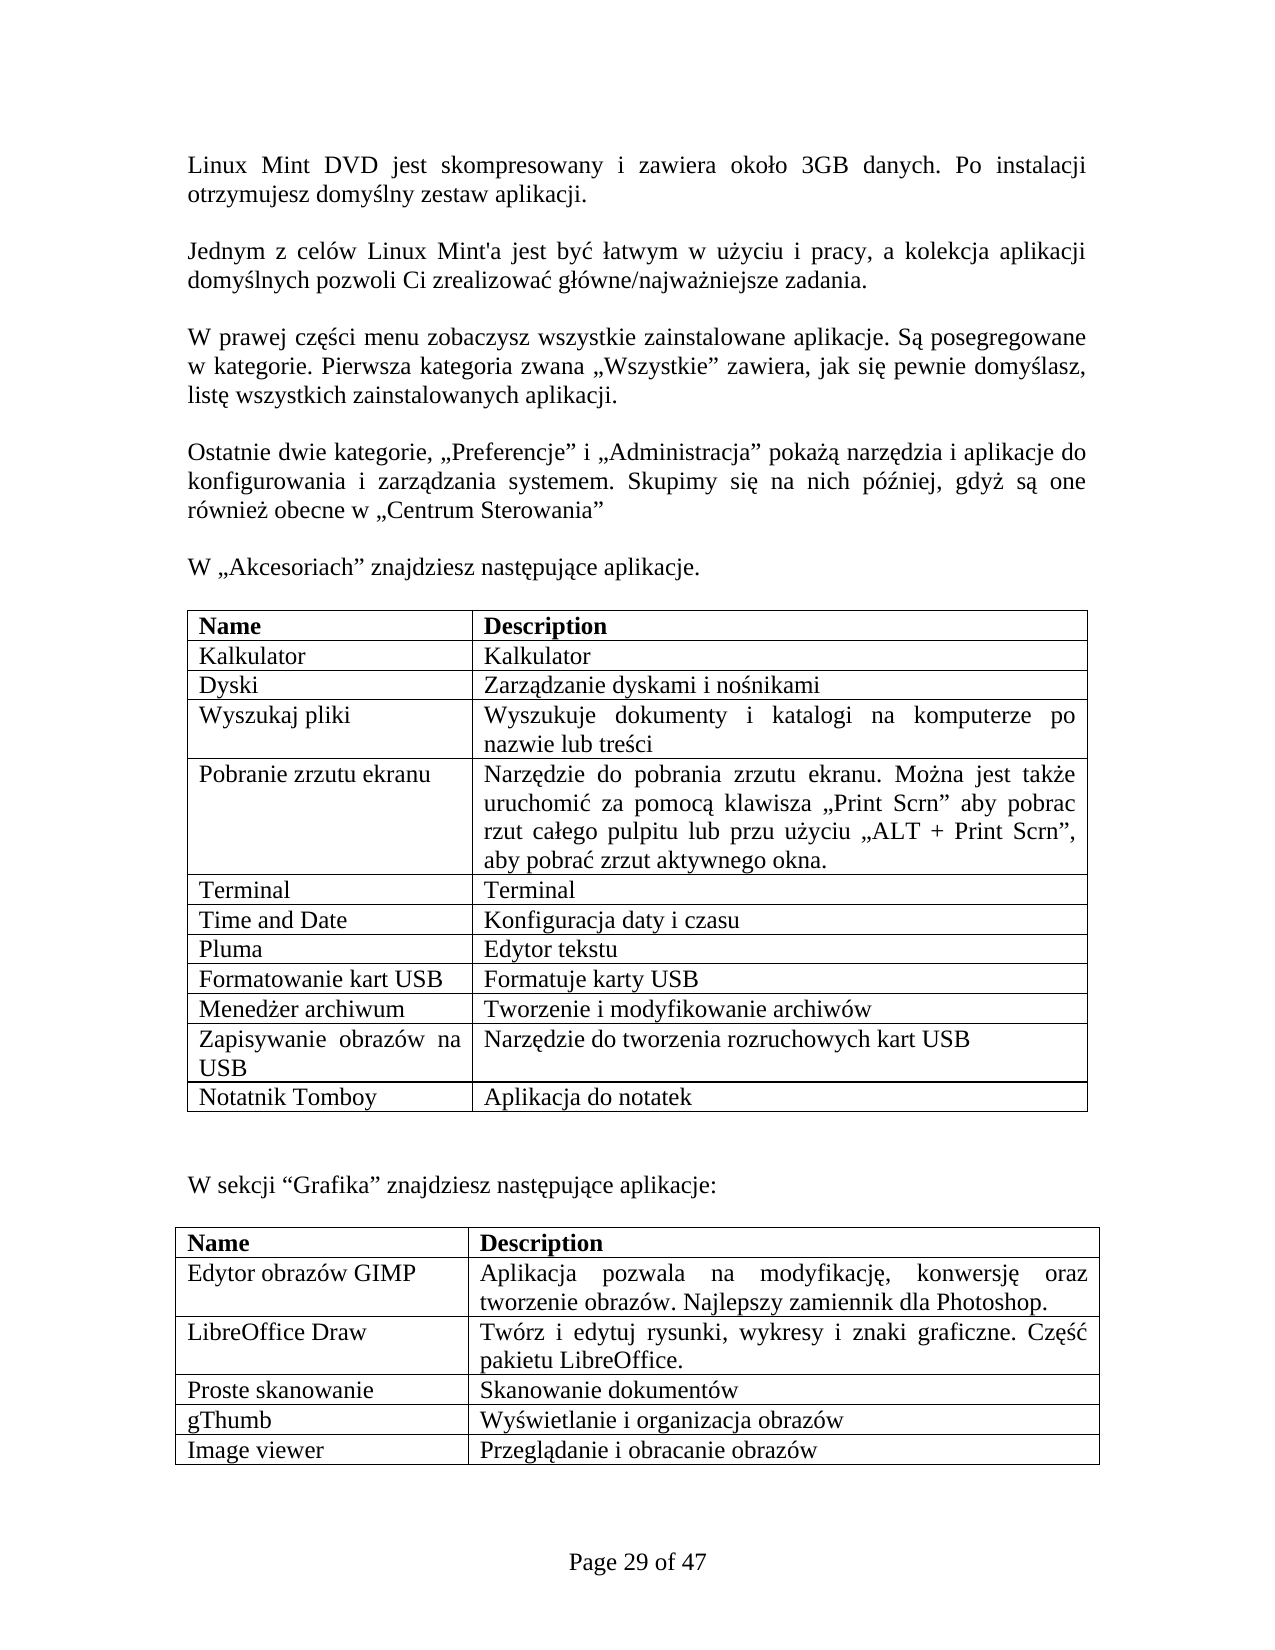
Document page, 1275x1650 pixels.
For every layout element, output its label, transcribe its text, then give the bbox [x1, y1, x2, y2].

text W prawej części menu zobaczysz wszystkie zainstalowane aplikacje. Są posegregowane w kategorie. Pierwsza kategoria zwana „Wszystkie” zawiera, jak się pewnie domyślasz, listę wszystkich zainstalowanych aplikacji. [187, 322, 1087, 409]
table_cell Tworzenie i modyfikowanie archiwów [473, 994, 1087, 1023]
table_cell Edytor obrazów GIMP [176, 1258, 468, 1316]
table_cell Narzędzie do tworzenia rozruchowych kart USB [473, 1024, 1087, 1081]
table_cell Formatowanie kart USB [188, 964, 472, 993]
text Jednym z celów Linux Mint'a jest być łatwym w użyciu i pracy, a kolekcja aplikacji domyślnych pozwoli Ci zrealizować główne/najważniejsze zadania. [187, 236, 1087, 294]
table_cell Narzędzie do pobrania zrzutu ekranu. Można jest także uruchomić za pomocą klawisza „Print Scrn” aby pobrac rzut całego pulpitu lub przu użyciu „ALT + Print Scrn”, aby pobrać zrzut aktywnego okna. [473, 759, 1087, 874]
table_cell Time and Date [188, 905, 472, 933]
table_cell Aplikacja pozwala na modyfikację, konwersję oraz tworzenie obrazów. Najlepszy zamiennik dla Photoshop. [469, 1258, 1099, 1316]
table_header Name [188, 611, 472, 640]
table_cell gThumb [176, 1405, 468, 1434]
table_cell Zarządzanie dyskami i nośnikami [473, 671, 1087, 699]
table_cell Skanowanie dokumentów [469, 1375, 1099, 1404]
table_cell Aplikacja do notatek [473, 1083, 1087, 1111]
table_cell Formatuje karty USB [473, 964, 1087, 993]
text Ostatnie dwie kategorie, „Preferencje” i „Administracja” pokażą narzędzia i aplikacje do konfigurowania i zarządzania systemem. Skupimy się na nich później, gdyż są one również obecne w „Centrum Sterowania” [187, 437, 1087, 524]
table_cell Kalkulator [473, 641, 1087, 669]
table_cell Wyszukuje dokumenty i katalogi na komputerze po nazwie lub treści [473, 700, 1087, 758]
text W sekcji “Grafika” znajdziesz następujące aplikacje: [187, 1170, 1087, 1198]
table_cell Pluma [188, 935, 472, 963]
table_header Description [473, 611, 1087, 640]
table_cell Dyski [188, 671, 472, 699]
table_cell Zapisywanie obrazów na USB [188, 1024, 472, 1081]
table_cell Wyszukaj pliki [188, 700, 472, 758]
table_cell Pobranie zrzutu ekranu [188, 759, 472, 874]
table_cell Edytor tekstu [473, 935, 1087, 963]
table_header Name [176, 1228, 468, 1257]
table_cell Menedżer archiwum [188, 994, 472, 1023]
table_cell Kalkulator [188, 641, 472, 669]
table_cell LibreOffice Draw [176, 1317, 468, 1374]
table_cell Terminal [188, 875, 472, 904]
table_cell Proste skanowanie [176, 1375, 468, 1404]
table_cell Przeglądanie i obracanie obrazów [469, 1435, 1099, 1463]
text W „Akcesoriach” znajdziesz następujące aplikacje. [187, 552, 1087, 581]
table_cell Konfiguracja daty i czasu [473, 905, 1087, 933]
table_cell Notatnik Tomboy [188, 1083, 472, 1111]
table_cell Twórz i edytuj rysunki, wykresy i znaki graficzne. Część pakietu LibreOffice. [469, 1317, 1099, 1374]
table_header Description [469, 1228, 1099, 1257]
table_cell Wyświetlanie i organizacja obrazów [469, 1405, 1099, 1434]
text Linux Mint DVD jest skompresowany i zawiera około 3GB danych. Po instalacji otrzymujesz domyślny zestaw aplikacji. [187, 150, 1087, 207]
table_cell Terminal [473, 875, 1087, 904]
table_cell Image viewer [176, 1435, 468, 1463]
